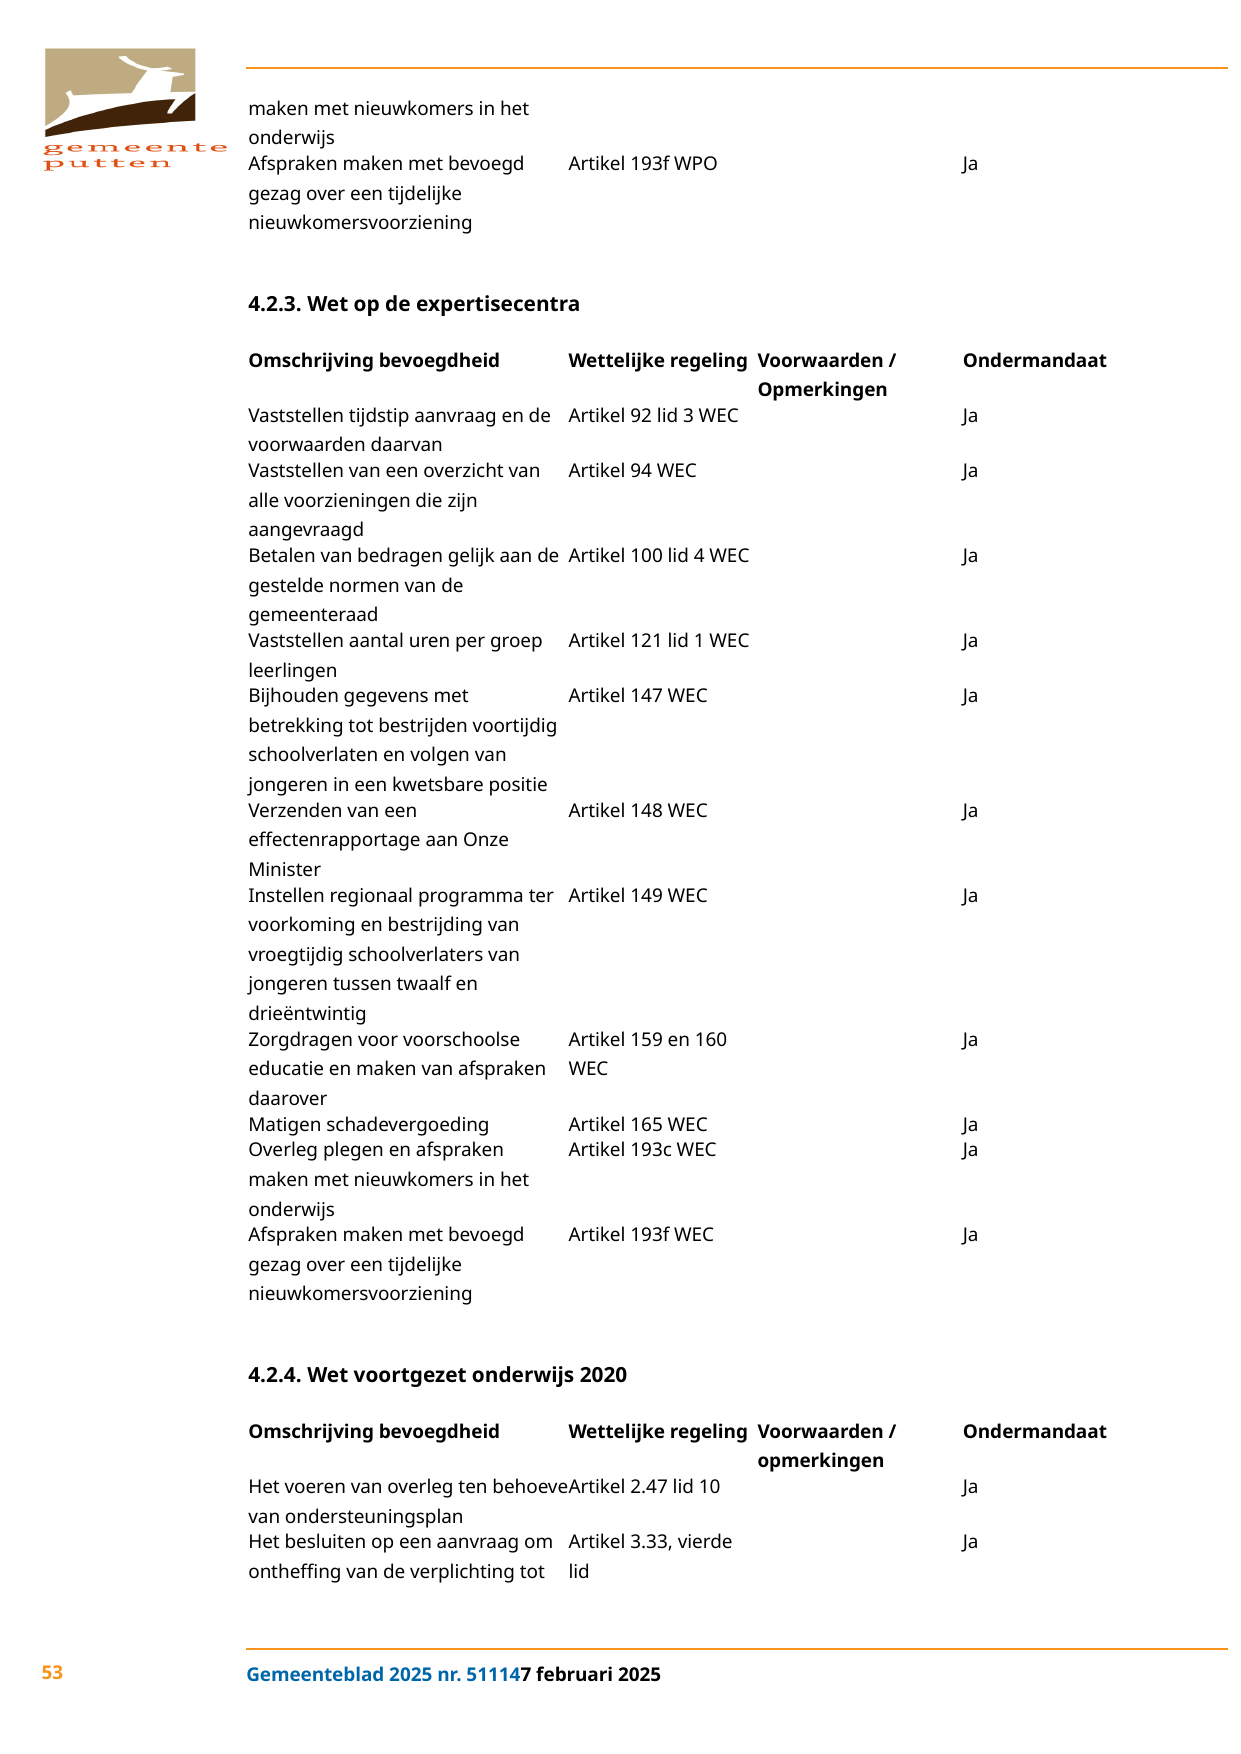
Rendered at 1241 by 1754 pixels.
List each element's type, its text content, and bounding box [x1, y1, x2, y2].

table_cell Zorgdragen voor voorschoolse educatie en maken van afspraken daarover [248, 1026, 568, 1111]
table_header Wettelijke regeling [568, 1418, 757, 1473]
table_cell Ja [963, 627, 1152, 682]
table_cell [757, 1529, 963, 1584]
table_cell Artikel 3.33, vierde lid [568, 1529, 757, 1584]
table_cell Artikel 193f WPO [568, 150, 757, 235]
table_cell [757, 797, 963, 882]
table_cell Vaststellen van een overzicht van alle voorzieningen die zijn aangevraagd [248, 458, 568, 542]
table_cell Afspraken maken met bevoegd gezag over een tijdelijke nieuwkomersvoorziening [248, 150, 568, 235]
table_cell [757, 1221, 963, 1306]
table_cell [757, 1137, 963, 1221]
table_cell Artikel 165 WEC [568, 1111, 757, 1137]
table_cell Instellen regionaal programma ter voorkoming en bestrijding van vroegtijdig schoolverlaters van jongeren tussen twaalf en drieëntwintig [248, 882, 568, 1026]
table_cell Ja [963, 542, 1152, 627]
table_cell Ja [963, 1137, 1152, 1221]
table_cell Ja [963, 1474, 1152, 1529]
table_cell Artikel 147 WEC [568, 683, 757, 797]
table_header Omschrijving bevoegdheid [248, 1418, 568, 1473]
picture [41, 47, 231, 172]
table_cell Ja [963, 1221, 1152, 1306]
table_cell Ja [963, 683, 1152, 797]
table_cell Artikel 121 lid 1 WEC [568, 627, 757, 682]
table_cell [757, 458, 963, 542]
text 4.2.4. Wet voortgezet onderwijs 2020 [248, 1360, 1152, 1388]
table_cell Vaststellen aantal uren per groep leerlingen [248, 627, 568, 682]
table_cell [757, 683, 963, 797]
table_cell Ja [963, 150, 1152, 235]
table_cell Vaststellen tijdstip aanvraag en de voorwaarden daarvan [248, 402, 568, 457]
table_cell [963, 95, 1152, 150]
table_cell Artikel 2.47 lid 10 [568, 1474, 757, 1529]
table_cell Ja [963, 797, 1152, 882]
table_cell Artikel 94 WEC [568, 458, 757, 542]
table_cell Artikel 92 lid 3 WEC [568, 402, 757, 457]
table_cell [757, 882, 963, 1026]
table_cell [757, 627, 963, 682]
table_cell [757, 402, 963, 457]
table_cell Afspraken maken met bevoegd gezag over een tijdelijke nieuwkomersvoorziening [248, 1221, 568, 1306]
table_cell Het voeren van overleg ten behoeve van ondersteuningsplan [248, 1474, 568, 1529]
table_cell Verzenden van een effectenrapportage aan Onze Minister [248, 797, 568, 882]
table_cell Ja [963, 882, 1152, 1026]
table_cell [757, 1026, 963, 1111]
table_cell Artikel 149 WEC [568, 882, 757, 1026]
table_cell Ja [963, 402, 1152, 457]
table_cell Betalen van bedragen gelijk aan de gestelde normen van de gemeenteraad [248, 542, 568, 627]
table_header Wettelijke regeling [568, 347, 757, 402]
table_cell [568, 95, 757, 150]
text 4.2.3. Wet op de expertisecentra [248, 289, 1152, 317]
table_cell [757, 542, 963, 627]
table_cell [757, 1111, 963, 1137]
table_header Ondermandaat [963, 347, 1152, 402]
table_cell Artikel 100 lid 4 WEC [568, 542, 757, 627]
table_cell Overleg plegen en afspraken maken met nieuwkomers in het onderwijs [248, 1137, 568, 1221]
table_cell [757, 1474, 963, 1529]
table_cell [757, 95, 963, 150]
table_cell Artikel 159 en 160 WEC [568, 1026, 757, 1111]
table_cell Ja [963, 1111, 1152, 1137]
table_header Ondermandaat [963, 1418, 1152, 1473]
table_cell Ja [963, 458, 1152, 542]
table_cell Ja [963, 1529, 1152, 1584]
table_cell maken met nieuwkomers in het onderwijs [248, 95, 568, 150]
table_cell Matigen schadevergoeding [248, 1111, 568, 1137]
table_cell Ja [963, 1026, 1152, 1111]
table_header Omschrijving bevoegdheid [248, 347, 568, 402]
table_header Voorwaarden / opmerkingen [757, 1418, 963, 1473]
table_cell Bijhouden gegevens met betrekking tot bestrijden voortijdig schoolverlaten en volgen van jongeren in een kwetsbare positie [248, 683, 568, 797]
table_cell Het besluiten op een aanvraag om ontheffing van de verplichting tot [248, 1529, 568, 1584]
table_cell [757, 150, 963, 235]
table_cell Artikel 193c WEC [568, 1137, 757, 1221]
table_cell Artikel 193f WEC [568, 1221, 757, 1306]
table_cell Artikel 148 WEC [568, 797, 757, 882]
table_header Voorwaarden / Opmerkingen [757, 347, 963, 402]
